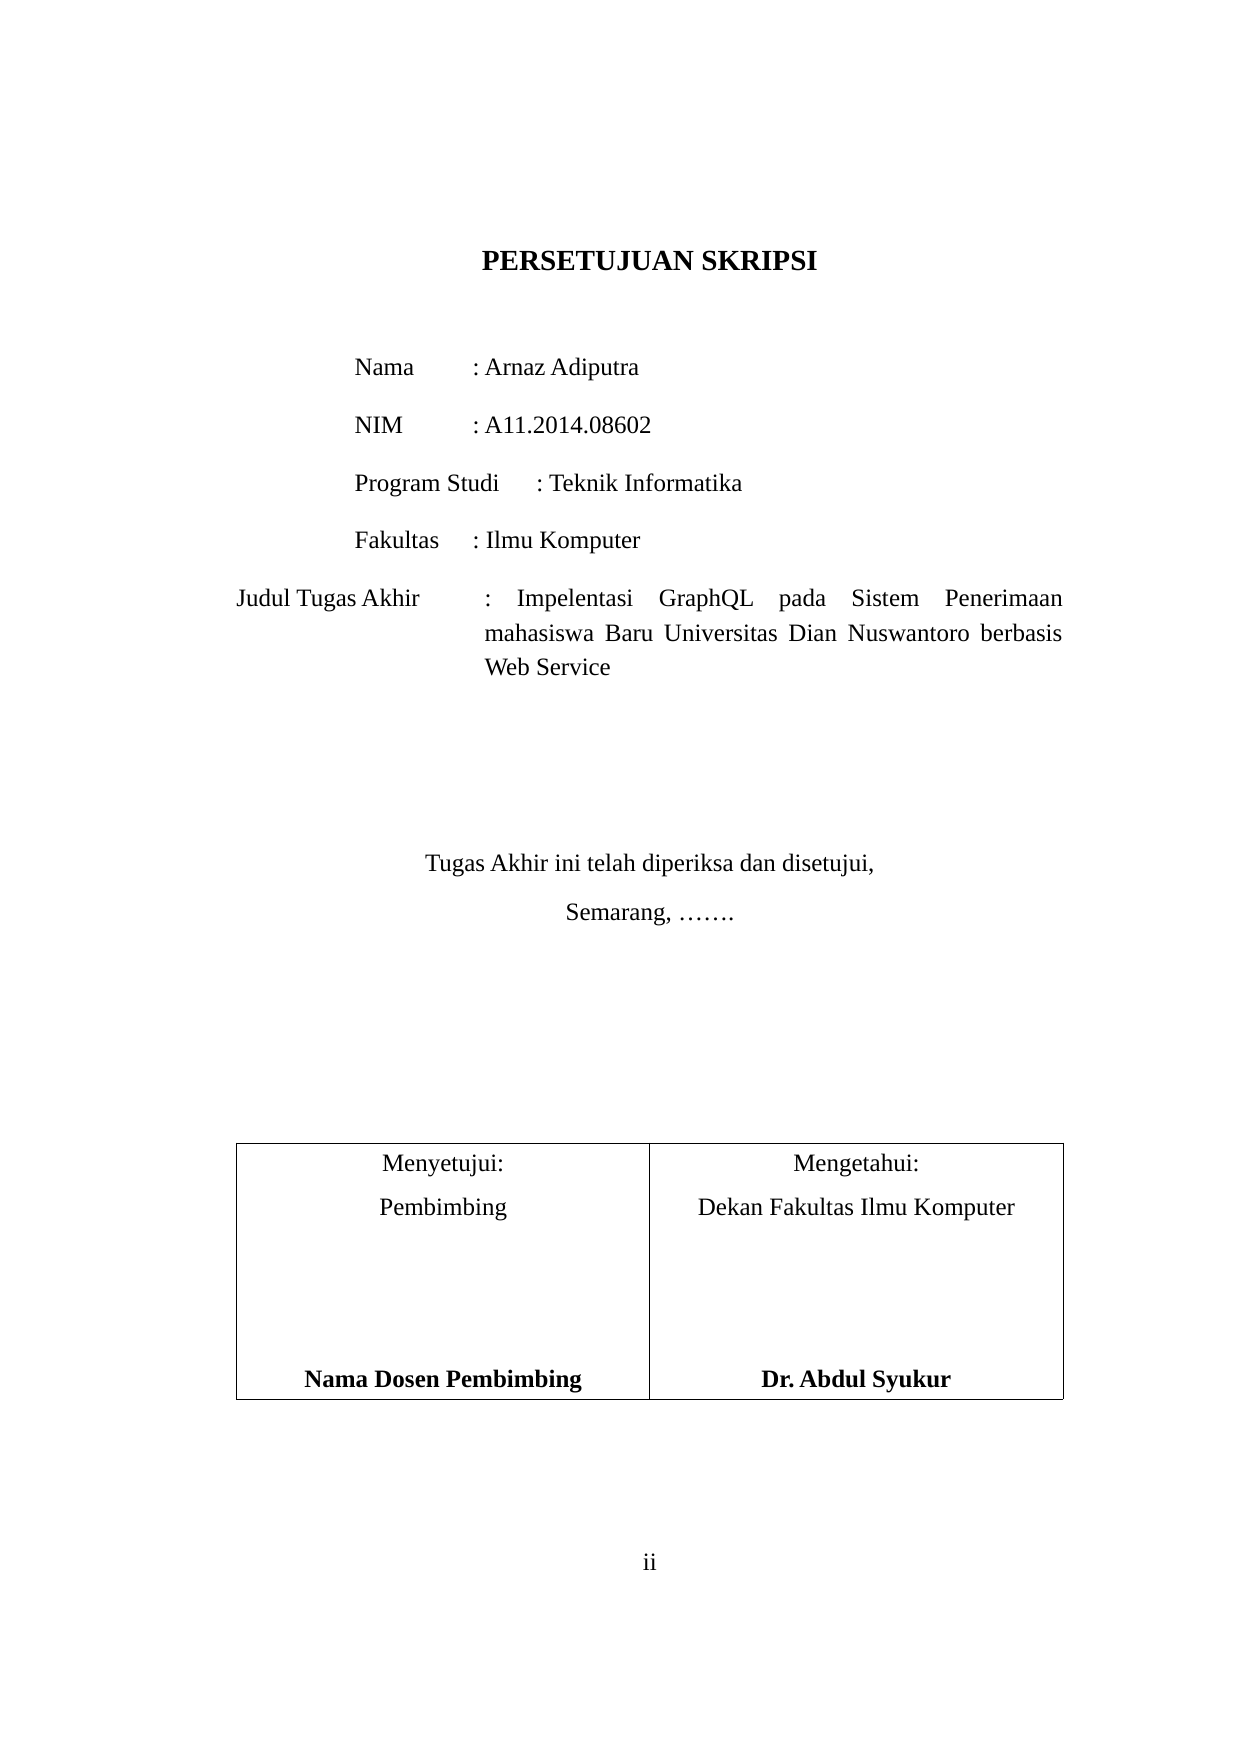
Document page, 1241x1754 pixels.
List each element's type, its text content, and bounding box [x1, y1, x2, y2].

subtitle Fakultas : Ilmu Komputer [295, 525, 1063, 554]
table_header Menyetujui: Pembimbing Nama Dosen Pembimbing [237, 1144, 649, 1399]
subtitle Tugas Akhir ini telah diperiksa dan disetujui, [236, 848, 1063, 877]
table_header Mengetahui: Dekan Fakultas Ilmu Komputer Dr. Abdul Syukur [650, 1144, 1063, 1399]
subtitle Judul Tugas Akhir : Impelentasi GraphQL pada Sistem Penerimaan mahasiswa Baru Universitas Dian Nuswantoro berbasis Web Service [236, 583, 1063, 681]
text persetujuan [236, 236, 1063, 241]
subtitle PERSETUJUAN SKRIPSI [236, 243, 1063, 277]
subtitle Nama : Arnaz Adiputra [295, 352, 1063, 381]
subtitle NIM : A11.2014.08602 [295, 410, 1063, 439]
subtitle Program Studi : Teknik Informatika [295, 468, 1063, 496]
subtitle Semarang, ……. [236, 897, 1063, 926]
